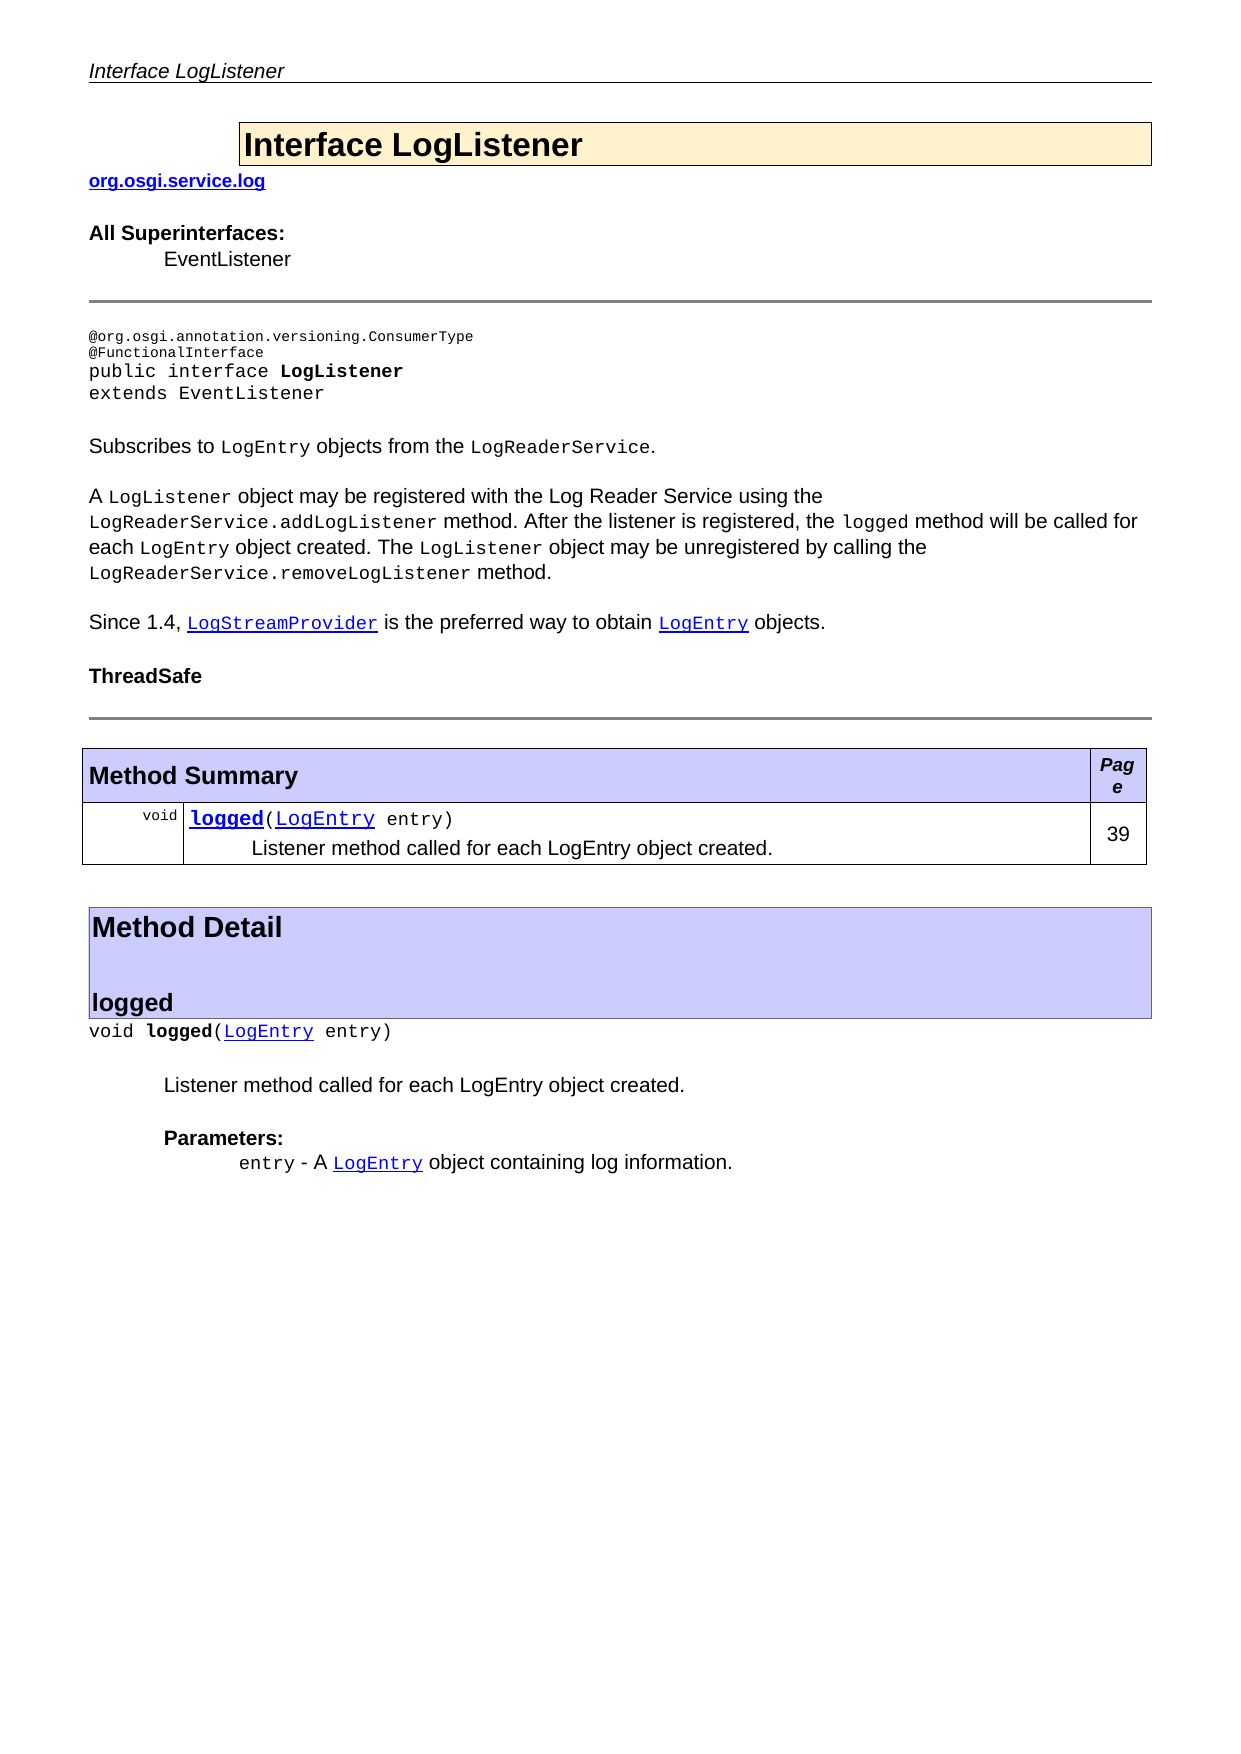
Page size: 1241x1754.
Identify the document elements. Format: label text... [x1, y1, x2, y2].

text ThreadSafe [88, 664, 1152, 688]
text void logged(LogEntry entry) [88, 1022, 1152, 1043]
text @org.osgi.annotation.versioning.ConsumerType @FunctionalInterface public interface LogListener [88, 329, 1152, 383]
text extends EventListener [88, 383, 1152, 405]
table_cell void [83, 803, 183, 864]
table_header Method Summary [83, 749, 1090, 802]
table_cell logged(LogEntry entry) Listener method called for each LogEntry object created. [184, 803, 1090, 864]
text org.osgi.service.log [88, 170, 1152, 191]
subtitle All Superinterfaces: [88, 221, 1152, 244]
table_header Page [1091, 749, 1146, 802]
text A LogListener object may be registered with the Log Reader Service using the LogReaderService.addLogListener method. After the listener is registered, the logged method will be called for each LogEntry object created. The LogListener object may be unregistered by calling the LogReaderService.removeLogListener method. [88, 484, 1152, 585]
table_cell 38 [1091, 803, 1146, 864]
subtitle Interface LogListener [240, 123, 1151, 165]
text Parameters: [163, 1126, 1152, 1150]
text EventListener [163, 247, 1152, 271]
subtitle Method Detail [90, 908, 1151, 943]
text entry - A LogEntry object containing log information. [238, 1150, 1152, 1175]
text Subscribes to LogEntry objects from the LogReaderService. [88, 434, 1152, 459]
text Listener method called for each LogEntry object created. [163, 1073, 1152, 1097]
text Since 1.4, LogStreamProvider is the preferred way to obtain LogEntry objects. [88, 610, 1152, 635]
subtitle logged [90, 984, 1151, 1018]
